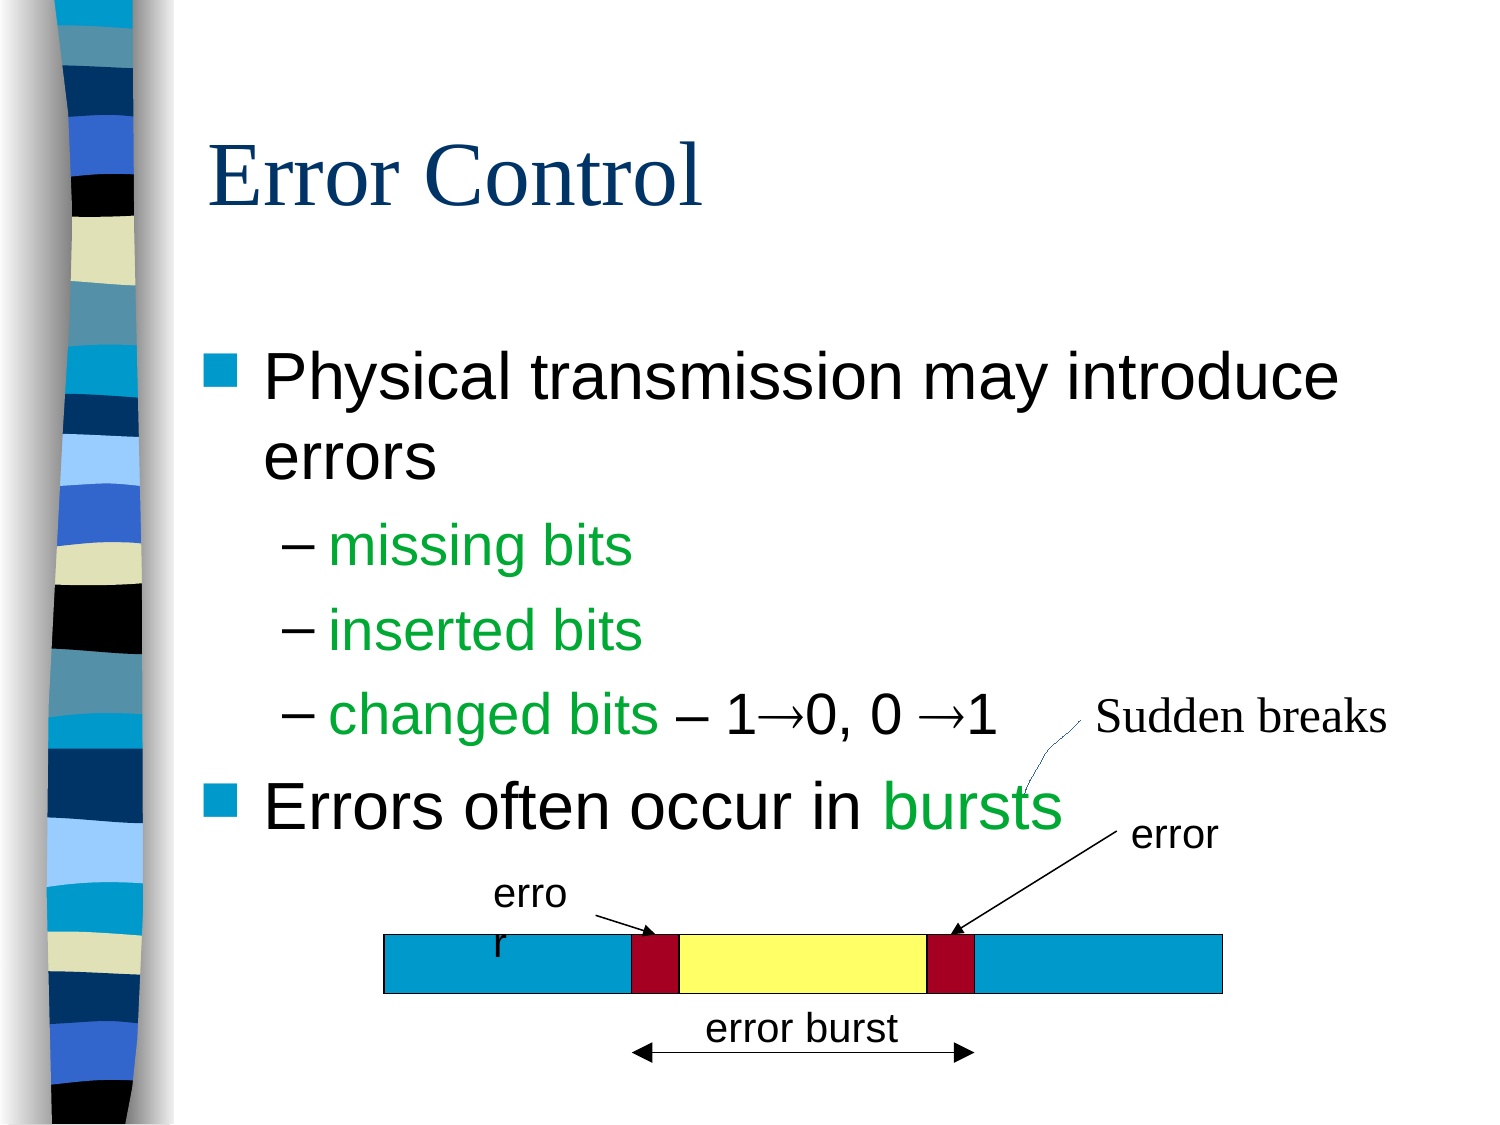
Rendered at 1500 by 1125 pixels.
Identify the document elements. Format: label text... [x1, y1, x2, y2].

text_box [383, 934, 1223, 994]
list Physical transmission may introduce errors missing bits inserted bits changed bits – 10, 0 1 Errors often occur in bursts [192, 324, 1468, 1000]
text_box Sudden breaks [1080, 675, 1500, 750]
title Error Control [192, 74, 1468, 263]
text_box error [478, 857, 597, 974]
text_box error burst [690, 993, 914, 1059]
text_box error [1116, 798, 1235, 865]
